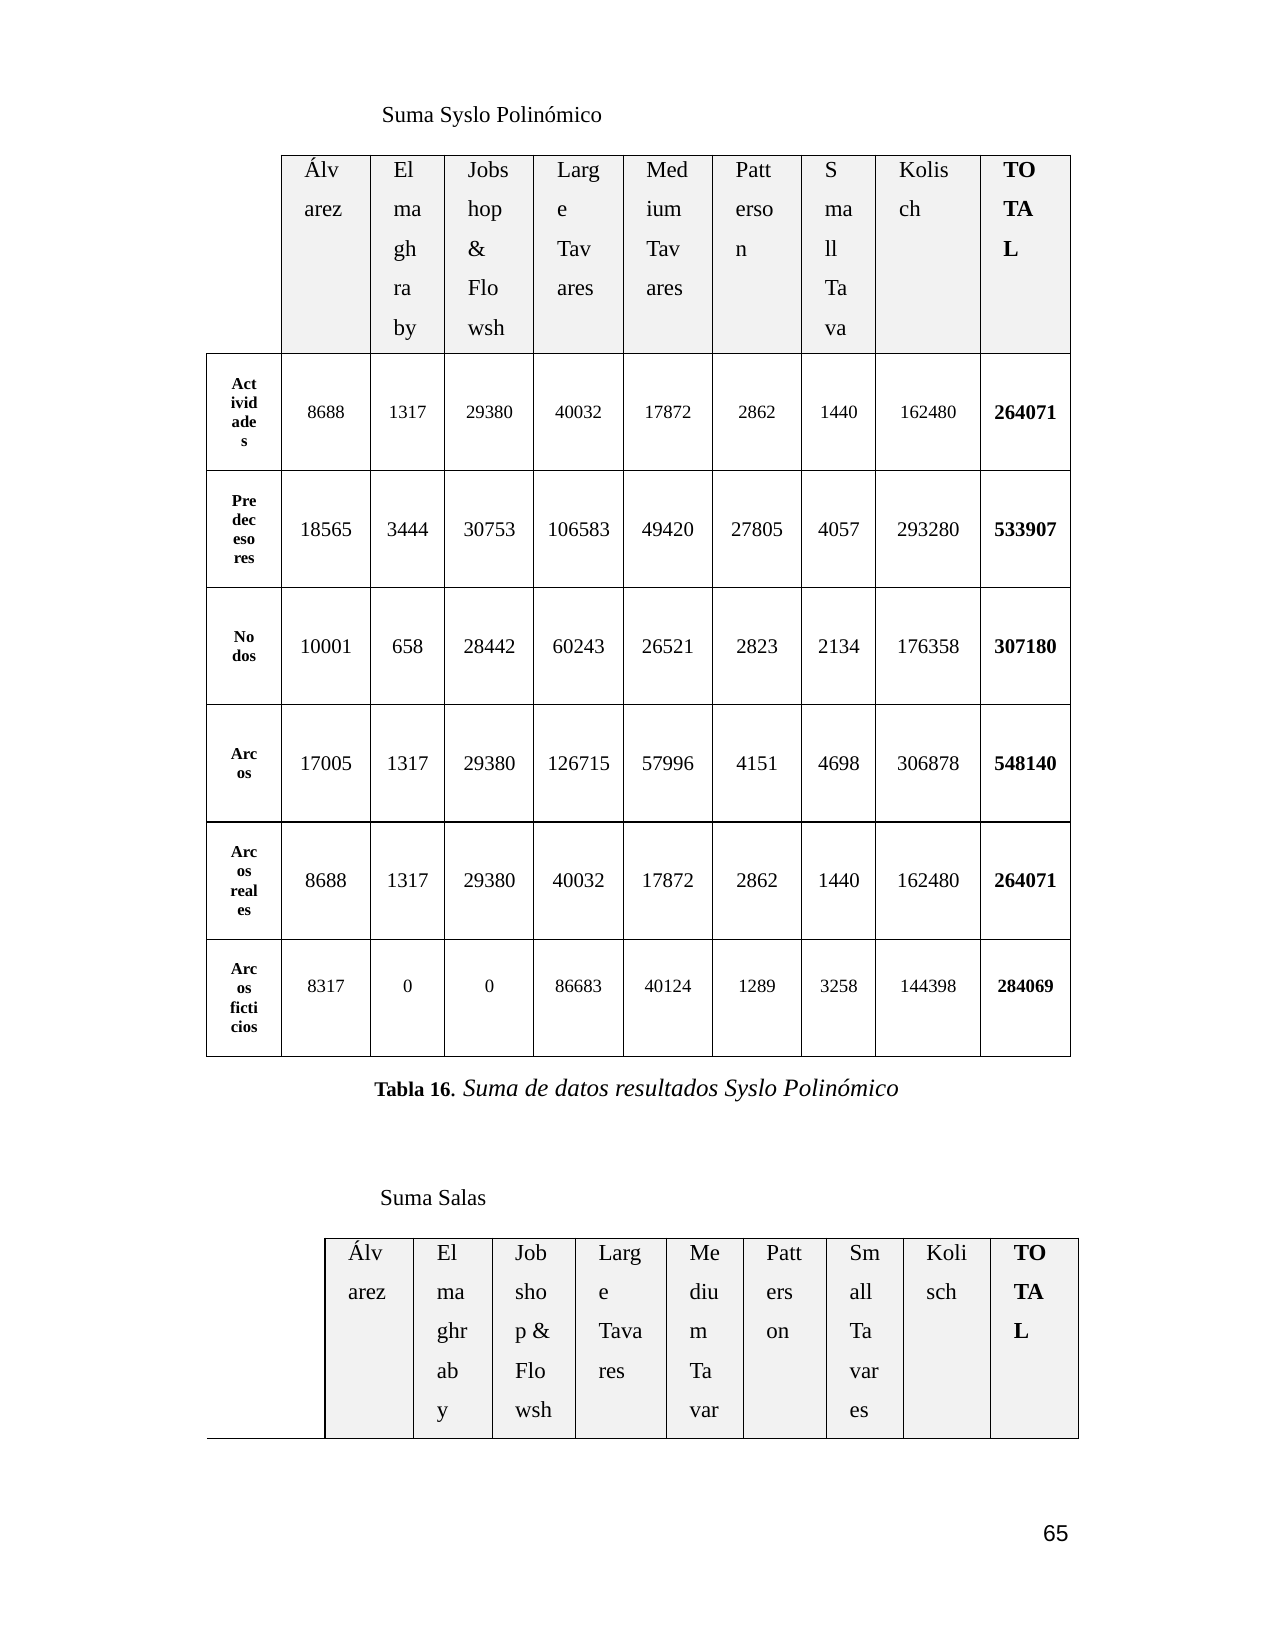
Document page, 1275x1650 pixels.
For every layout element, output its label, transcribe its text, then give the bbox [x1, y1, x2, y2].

table_cell 144398 [876, 940, 980, 1056]
table_cell 86683 [534, 940, 623, 1056]
table_cell Nodos [207, 588, 281, 704]
table_header [207, 101, 289, 154]
table_cell Arcos [207, 705, 281, 821]
table_cell 40124 [624, 940, 712, 1056]
table_cell 49420 [624, 471, 712, 587]
table_cell Patterson [744, 1239, 826, 1438]
table_cell 17005 [282, 705, 370, 821]
table_cell 1317 [371, 823, 444, 938]
table_cell Kolisch [876, 156, 980, 353]
table_cell 8688 [282, 823, 370, 938]
table_cell 26521 [624, 588, 712, 704]
table_cell Predecesores [207, 471, 281, 587]
table_header [288, 1184, 369, 1238]
table_cell 0 [371, 940, 444, 1056]
table_cell 264071 [981, 823, 1070, 938]
table_cell Arcos ficticios [207, 940, 281, 1056]
table_cell 306878 [876, 705, 980, 821]
table_cell Jobshop & Flowshop [493, 1239, 575, 1438]
table_cell TOTAL [981, 156, 1070, 353]
table_cell 0 [445, 940, 533, 1056]
table_cell 2823 [713, 588, 801, 704]
table_cell 28442 [445, 588, 533, 704]
table_cell Medium Tavares [624, 156, 712, 353]
table_cell 162480 [876, 354, 980, 470]
table_cell 40032 [534, 354, 623, 470]
table_cell Elmaghraby [414, 1239, 492, 1438]
text Tabla 16. Suma de datos resultados Syslo Polinómico [207, 1073, 1068, 1101]
table_cell Patterson [713, 156, 801, 353]
table_cell 30753 [445, 471, 533, 587]
table_cell 307180 [981, 588, 1070, 704]
table_cell 17872 [624, 354, 712, 470]
table_cell 162480 [876, 823, 980, 938]
table_cell Arcos reales [207, 823, 281, 938]
table_cell 17872 [624, 823, 712, 938]
table_cell Actividades [207, 354, 281, 470]
table_cell 1317 [371, 705, 444, 821]
table_header [289, 101, 370, 154]
table_header [991, 1184, 1078, 1238]
table_cell Large Tavares [534, 156, 623, 353]
table_cell TOTAL [991, 1239, 1078, 1438]
table_cell 2134 [802, 588, 875, 704]
table_cell 29380 [445, 705, 533, 821]
table_cell 106583 [534, 471, 623, 587]
table_cell 264071 [981, 354, 1070, 470]
table_cell 533907 [981, 471, 1070, 587]
table_cell 2862 [713, 823, 801, 938]
table_cell 293280 [876, 471, 980, 587]
table_cell 8688 [282, 354, 370, 470]
table_cell 1440 [802, 823, 875, 938]
table_cell 18565 [282, 471, 370, 587]
table_cell 29380 [445, 354, 533, 470]
table_cell 8317 [282, 940, 370, 1056]
table_cell Medium Tavares [667, 1239, 743, 1438]
table_cell Small Tavares [802, 156, 875, 353]
table_cell 1317 [371, 354, 444, 470]
table_cell 284069 [981, 940, 1070, 1056]
table_cell 57996 [624, 705, 712, 821]
table_header Suma Salas [369, 1184, 991, 1238]
table_cell [207, 1238, 324, 1438]
table_cell [207, 155, 281, 353]
table_cell 27805 [713, 471, 801, 587]
table_cell 60243 [534, 588, 623, 704]
table_cell 176358 [876, 588, 980, 704]
table_cell 3444 [371, 471, 444, 587]
table_cell 658 [371, 588, 444, 704]
table_cell 4057 [802, 471, 875, 587]
table_header [980, 101, 1071, 154]
table_cell 4151 [713, 705, 801, 821]
table_cell 126715 [534, 705, 623, 821]
table_cell 10001 [282, 588, 370, 704]
table_cell 40032 [534, 823, 623, 938]
table_cell 3258 [802, 940, 875, 1056]
table_cell Small Tavares [827, 1239, 903, 1438]
table_cell Kolisch [904, 1239, 990, 1438]
table_header Suma Syslo Polinómico [370, 101, 980, 154]
table_cell Jobshop & Flowshop [445, 156, 533, 353]
table_cell 2862 [713, 354, 801, 470]
table_header [207, 1184, 288, 1238]
table_cell 29380 [445, 823, 533, 938]
table_cell 548140 [981, 705, 1070, 821]
table_cell Elmaghraby [371, 156, 444, 353]
table_cell 1289 [713, 940, 801, 1056]
table_cell 4698 [802, 705, 875, 821]
table_cell Large Tavares [576, 1239, 666, 1438]
table_cell Álvarez [282, 156, 370, 353]
table_cell 1440 [802, 354, 875, 470]
table_cell Álvarez [326, 1239, 413, 1438]
